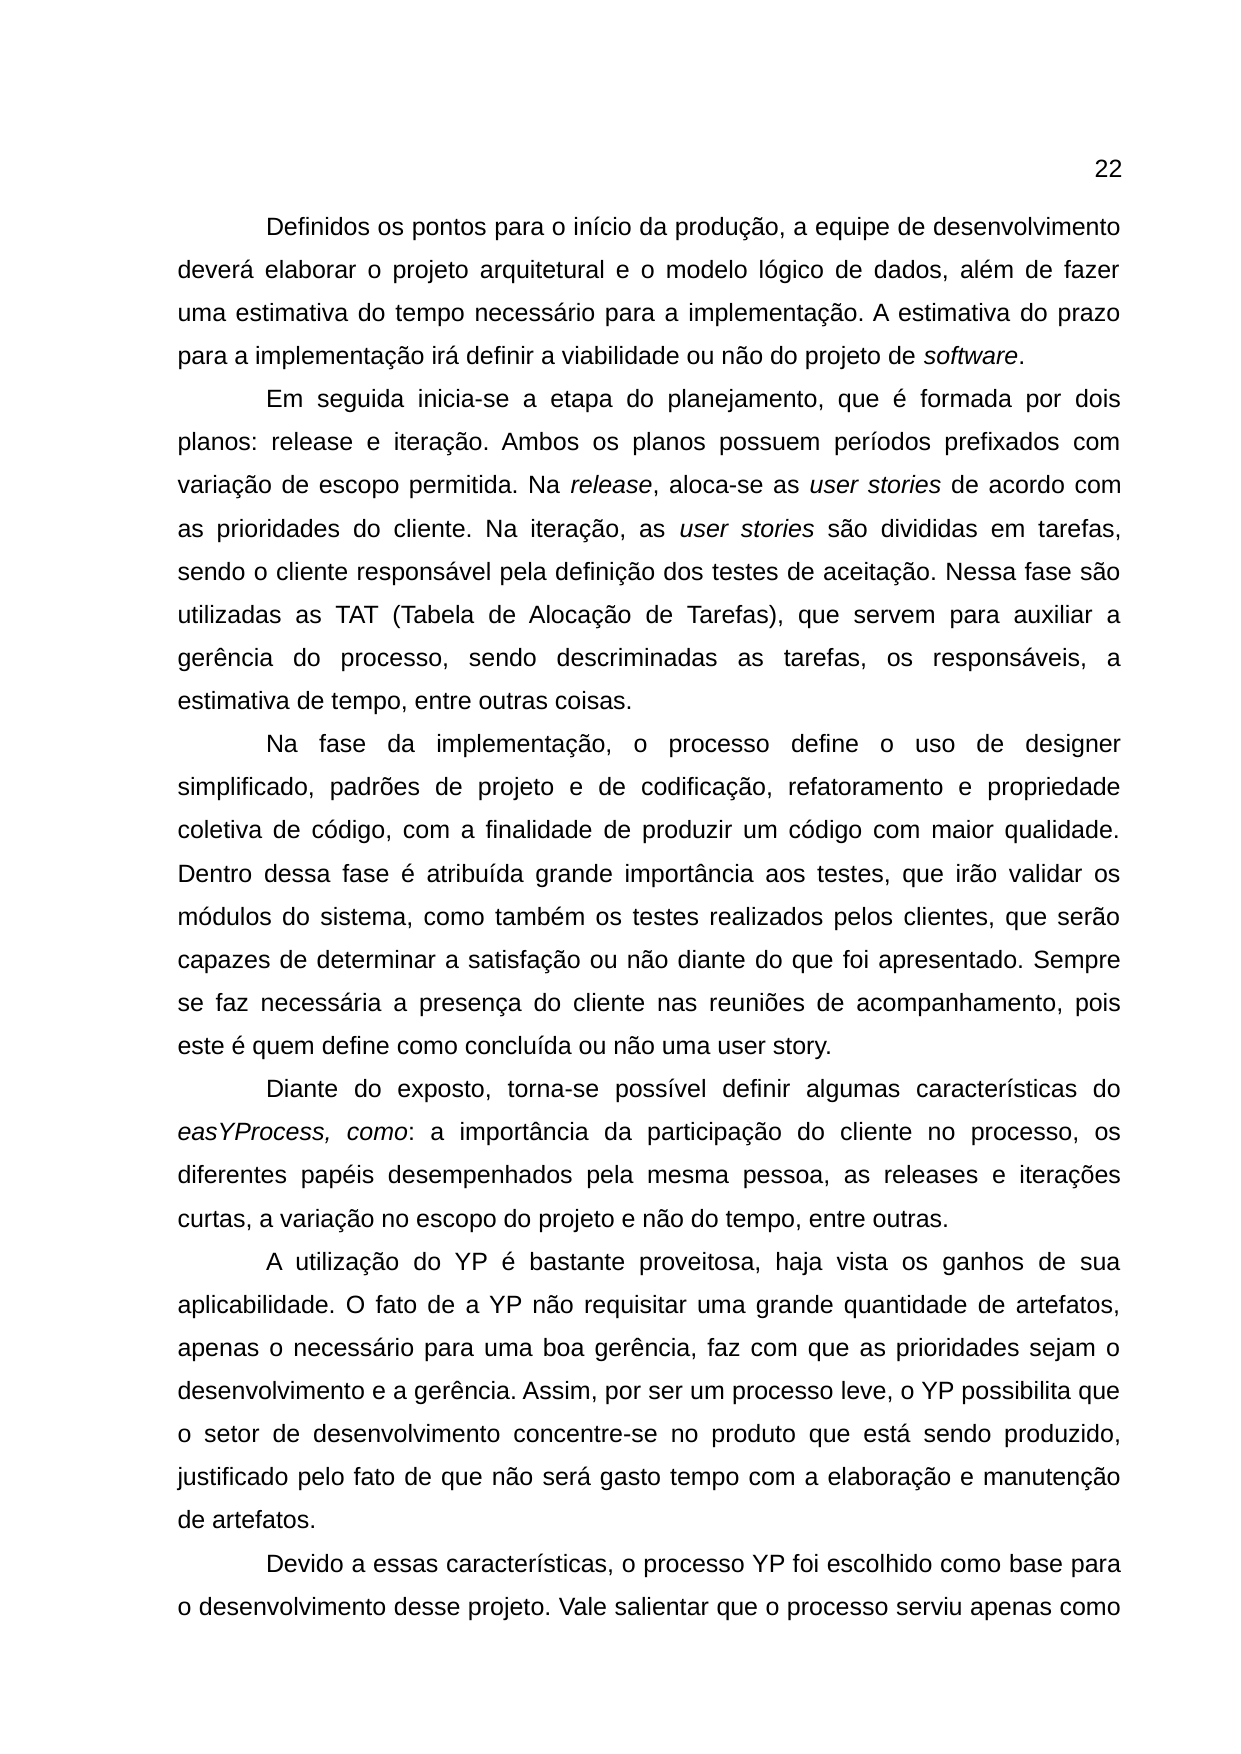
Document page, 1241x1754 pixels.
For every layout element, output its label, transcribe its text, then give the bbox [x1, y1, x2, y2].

text Devido a essas características, o processo YP foi escolhido como base para o desenvolvimento desse projeto. Vale salientar que o processo serviu apenas como [177, 1549, 1122, 1621]
text Em seguida inicia-se a etapa do planejamento, que é formada por dois planos: release e iteração. Ambos os planos possuem períodos prefixados com variação de escopo permitida. Na release, aloca-se as user stories de acordo com as prioridades do cliente. Na iteração, as user stories são divididas em tarefas, sendo o cliente responsável pela definição dos testes de aceitação. Nessa fase são utilizadas as TAT (Tabela de Alocação de Tarefas), que servem para auxiliar a gerência do processo, sendo descriminadas as tarefas, os responsáveis, a estimativa de tempo, entre outras coisas. [177, 384, 1122, 715]
text Diante do exposto, torna-se possível definir algumas características do easYProcess, como: a importância da participação do cliente no processo, os diferentes papéis desempenhados pela mesma pessoa, as releases e iterações curtas, a variação no escopo do projeto e não do tempo, entre outras. [177, 1074, 1122, 1232]
text A utilização do YP é bastante proveitosa, haja vista os ganhos de sua aplicabilidade. O fato de a YP não requisitar uma grande quantidade de artefatos, apenas o necessário para uma boa gerência, faz com que as prioridades sejam o desenvolvimento e a gerência. Assim, por ser um processo leve, o YP possibilita que o setor de desenvolvimento concentre-se no produto que está sendo produzido, justificado pelo fato de que não será gasto tempo com a elaboração e manutenção de artefatos. [177, 1247, 1122, 1534]
text Na fase da implementação, o processo define o uso de designer simplificado, padrões de projeto e de codificação, refatoramento e propriedade coletiva de código, com a finalidade de produzir um código com maior qualidade. Dentro dessa fase é atribuída grande importância aos testes, que irão validar os módulos do sistema, como também os testes realizados pelos clientes, que serão capazes de determinar a satisfação ou não diante do que foi apresentado. Sempre se faz necessária a presença do cliente nas reuniões de acompanhamento, pois este é quem define como concluída ou não uma user story. [177, 729, 1122, 1060]
text Definidos os pontos para o início da produção, a equipe de desenvolvimento deverá elaborar o projeto arquitetural e o modelo lógico de dados, além de fazer uma estimativa do tempo necessário para a implementação. A estimativa do prazo para a implementação irá definir a viabilidade ou não do projeto de software. [177, 212, 1122, 370]
